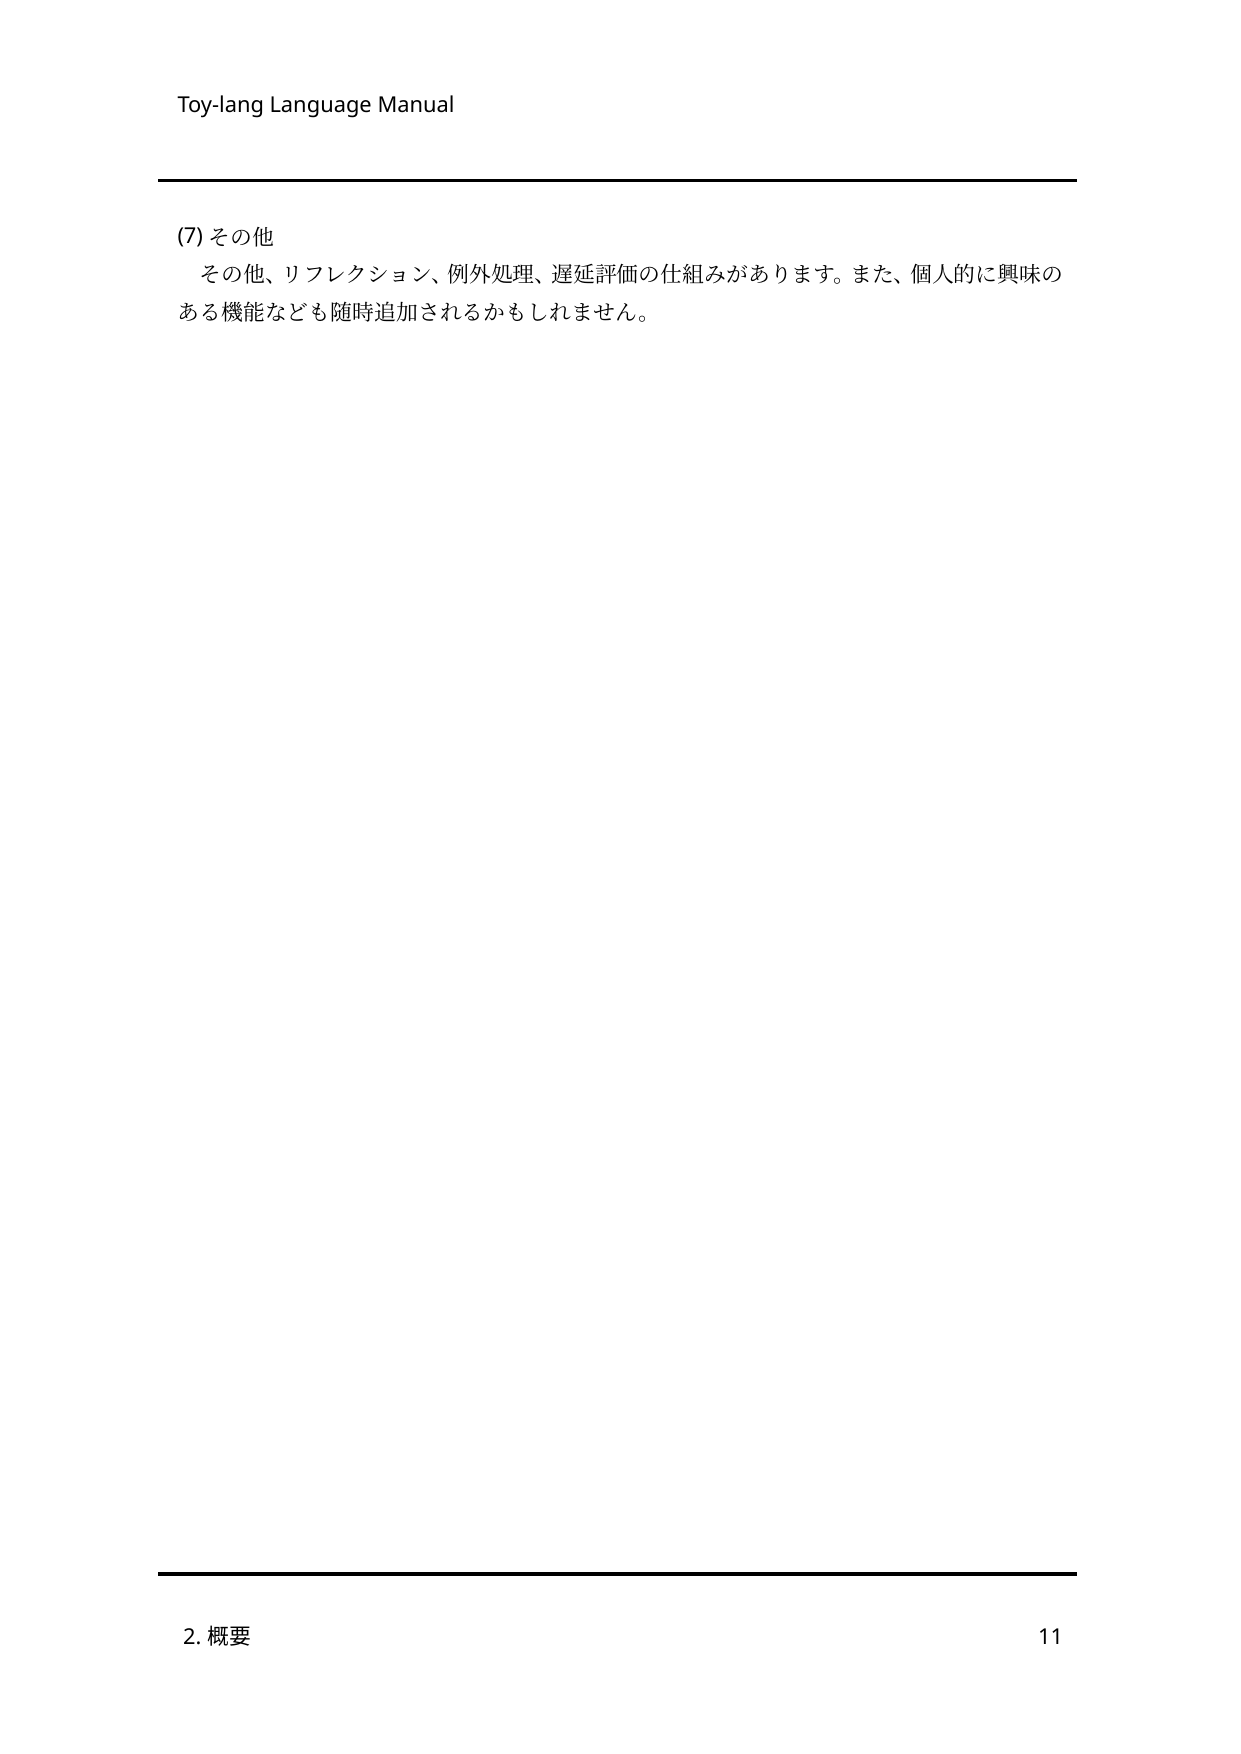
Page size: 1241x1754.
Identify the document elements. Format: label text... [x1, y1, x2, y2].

text (7) その他 [177, 217, 1063, 254]
text その他、リフレクション、例外処理、遅延評価の仕組みがあります。また、個人的に興味のある機能なども随時追加されるかもしれません。 [177, 254, 1063, 329]
